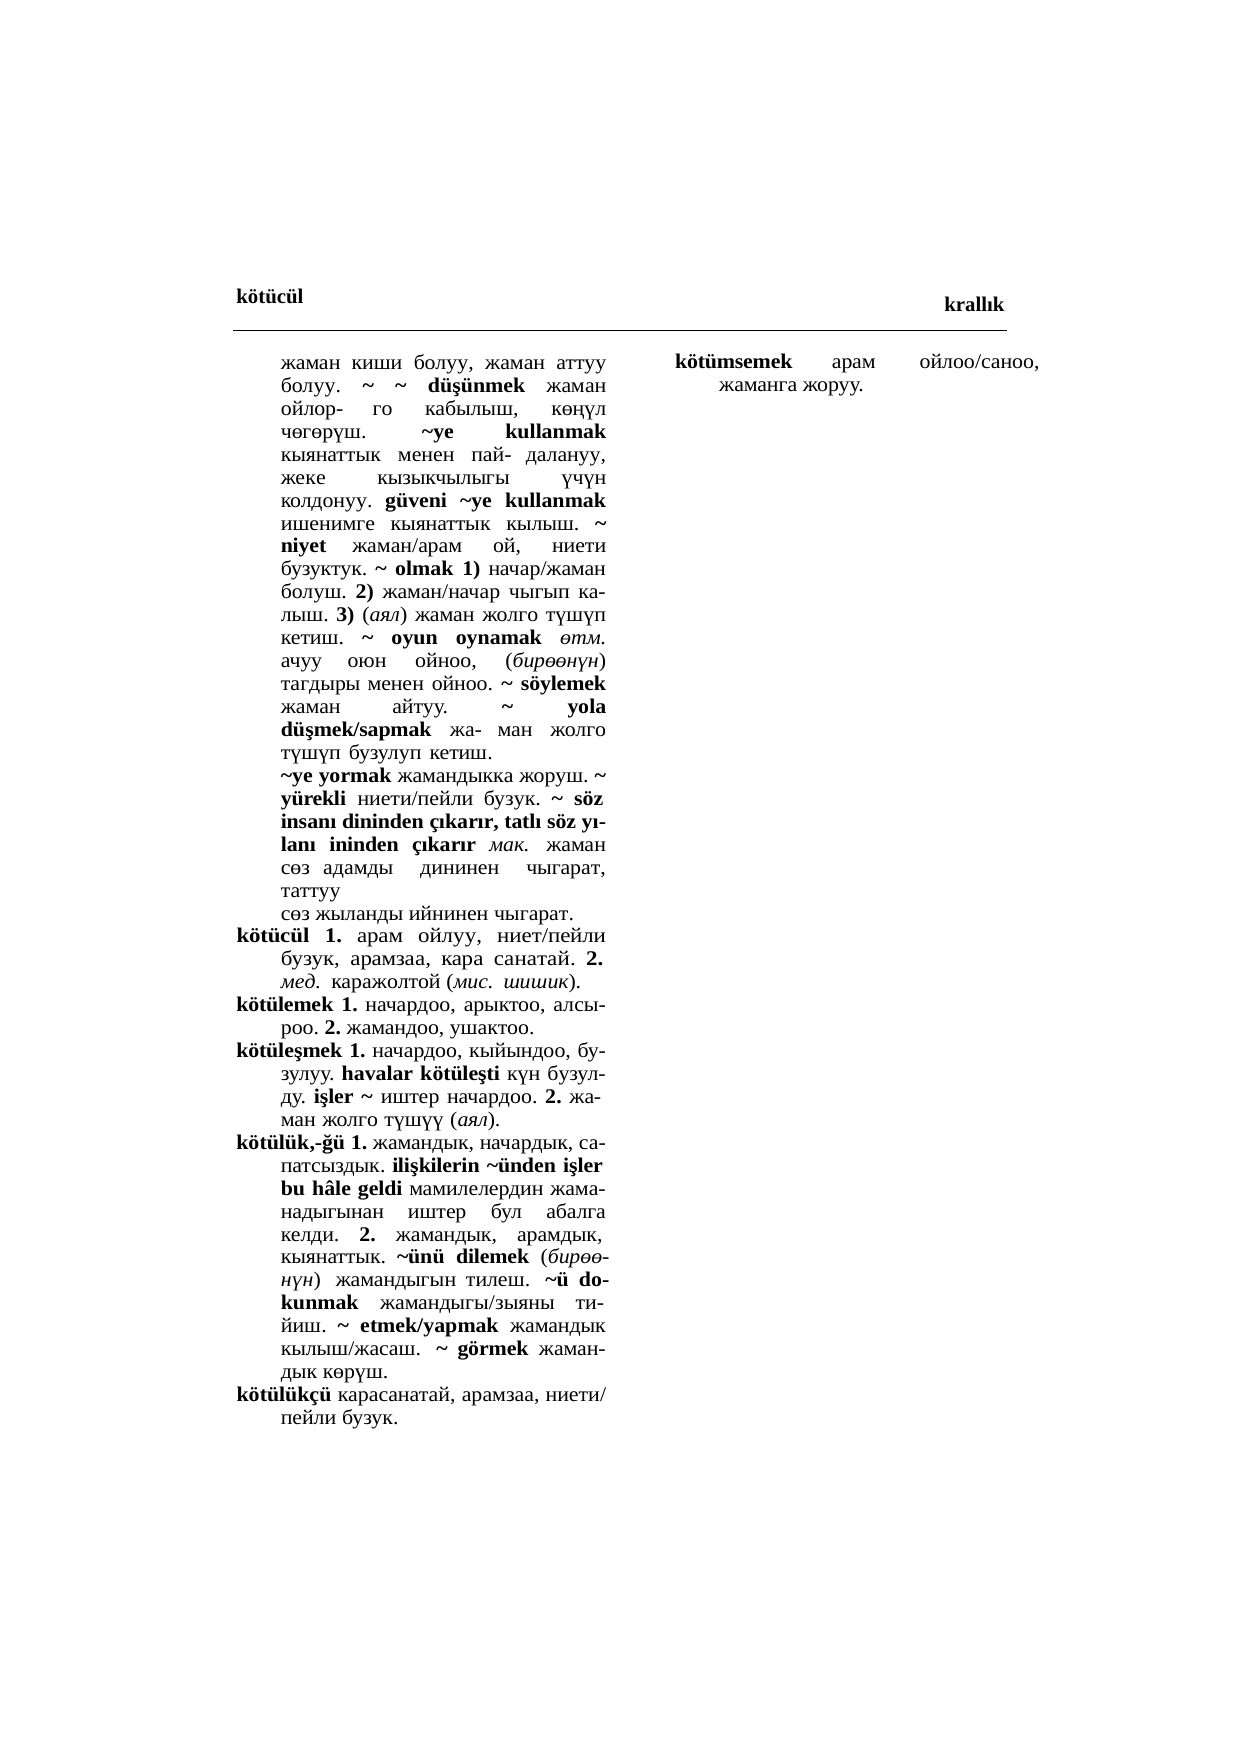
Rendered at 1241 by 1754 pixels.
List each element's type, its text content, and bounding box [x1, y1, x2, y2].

text ~ye yormak жамандыкка жоруш. ~ yürekli ниети/пейли бузук. ~ söz [281, 764, 606, 810]
text kötümsemek арам ойлоо/саноо, [675, 350, 1065, 373]
text kötülük,-ğü 1. жамандык, начардык, са- патсыздык. ilişkilerin ~ünden işler [236, 1131, 606, 1177]
text жаман киши болуу, жаман аттуу болуу. ~ ~ düşünmek жаман ойлор- го кабылыш, көңүл чөгөрүш. ~ye kullanmak кыянаттык менен пай- далануу, жеке кызыкчылыгы үчүн колдонуу. güveni ~ye kullanmak ишенимге кыянаттык кылыш. ~ niyet жаман/арам ой, ниети бузуктук. ~ olmak 1) начар/жаман болуш. 2) жаман/начар чыгып ка- лыш. 3) (аял) жаман жолго түшүп кетиш. ~ oyun oynamak өтм. ачуу оюн ойноо, (бирөөнүн) тагдыры менен ойноо. ~ söylemek жаман айтуу. ~ yola düşmek/sapmak жа- ман жолго түшүп бузулуп кетиш. [281, 350, 606, 764]
text kötüleşmek 1. начардоо, кыйындоо, бу- зулуу. havalar kötüleşti күн бузул- ду. işler ~ иштер начардоо. 2. жа- [236, 1039, 606, 1108]
text kötülemek 1. начардоо, арыктоо, алсы- роо. 2. жамандоо, ушактоо. [236, 993, 606, 1039]
text kötücül [236, 284, 304, 308]
text kötücül 1. арам ойлуу, ниет/пейли бузук, арамзаа, кара санатай. 2. [236, 924, 606, 970]
text kötülükçü карасанатай, арамзаа, ниети/ пейли бузук. [236, 1383, 606, 1429]
text ман жолго түшүү (аял). [281, 1108, 503, 1131]
text сөз жыланды ийнинен чыгарат. [281, 902, 576, 924]
text мед. каражолтой (мис. шишик). [281, 970, 582, 993]
text кыянаттык. ~ünü dilemek (бирөө- нүн) жамандыгын тилеш. ~ü do- kunmak жамандыгы/зыяны ти- [281, 1246, 609, 1314]
text insanı dininden çıkarır, tatlı söz yı- lanı ininden çıkarır мак. жаман сөз адамды дининен чыгарат, таттуу [281, 810, 606, 902]
text krallık [944, 292, 1065, 316]
text йиш. ~ etmek/yapmak жамандык кылыш/жасаш. ~ görmek жаман- дык көрүш. [281, 1314, 606, 1383]
text жаманга жоруу. [719, 373, 885, 396]
text bu hâle geldi мамилелердин жама- надыгынан иштер бул абалга келди. 2. жамандык, арамдык, [281, 1177, 606, 1246]
